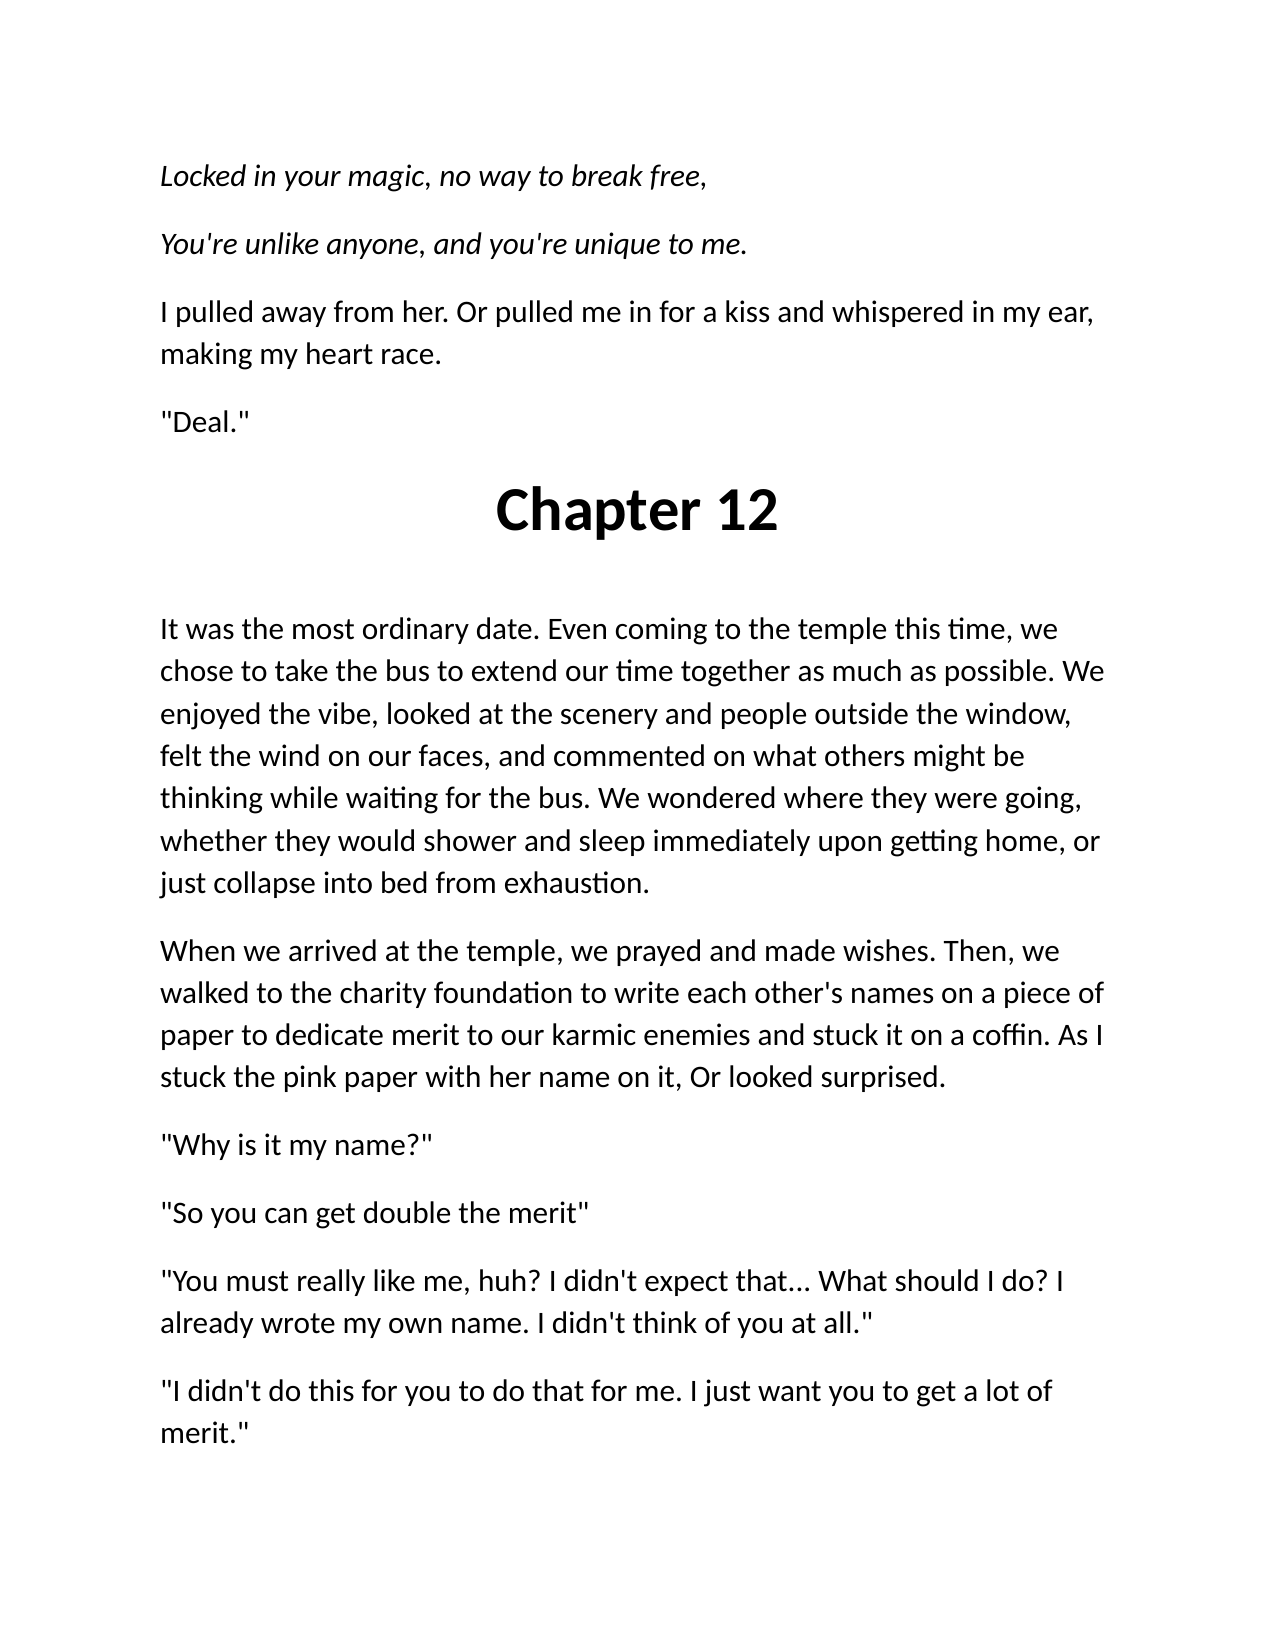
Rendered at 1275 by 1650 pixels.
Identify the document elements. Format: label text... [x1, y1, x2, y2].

text "You must really like me, huh? I didn't expect that... What should I do? I already wrote my own name. I didn't think of you at all." [160, 1261, 1113, 1341]
text "Deal." [160, 402, 1113, 440]
text I pulled away from her. Or pulled me in for a kiss and whispered in my ear, making my heart race. [160, 292, 1113, 372]
text When we arrived at the temple, we prayed and made wishes. Then, we walked to the charity foundation to write each other's names on a piece of paper to dedicate merit to our karmic enemies and stuck it on a coffin. As I stuck the pink paper with her name on it, Or looked surprised. [160, 931, 1113, 1096]
text "Why is it my name?" [160, 1125, 1113, 1163]
text "So you can get double the merit" [160, 1193, 1113, 1231]
text You're unlike anyone, and you're unique to me. [160, 224, 1113, 262]
text Locked in your magic, no way to break free, [160, 156, 1113, 194]
text It was the most ordinary date. Even coming to the temple this time, we chose to take the bus to extend our time together as much as possible. We enjoyed the vibe, looked at the scenery and people outside the window, felt the wind on our faces, and commented on what others might be thinking while waiting for the bus. We wondered where they were going, whether they would shower and sleep immediately upon getting home, or just collapse into bed from exhaustion. [160, 609, 1113, 901]
text "I didn't do this for you to do that for me. I just want you to get a lot of merit." [160, 1371, 1113, 1451]
subtitle Chapter 12 [160, 469, 1114, 546]
